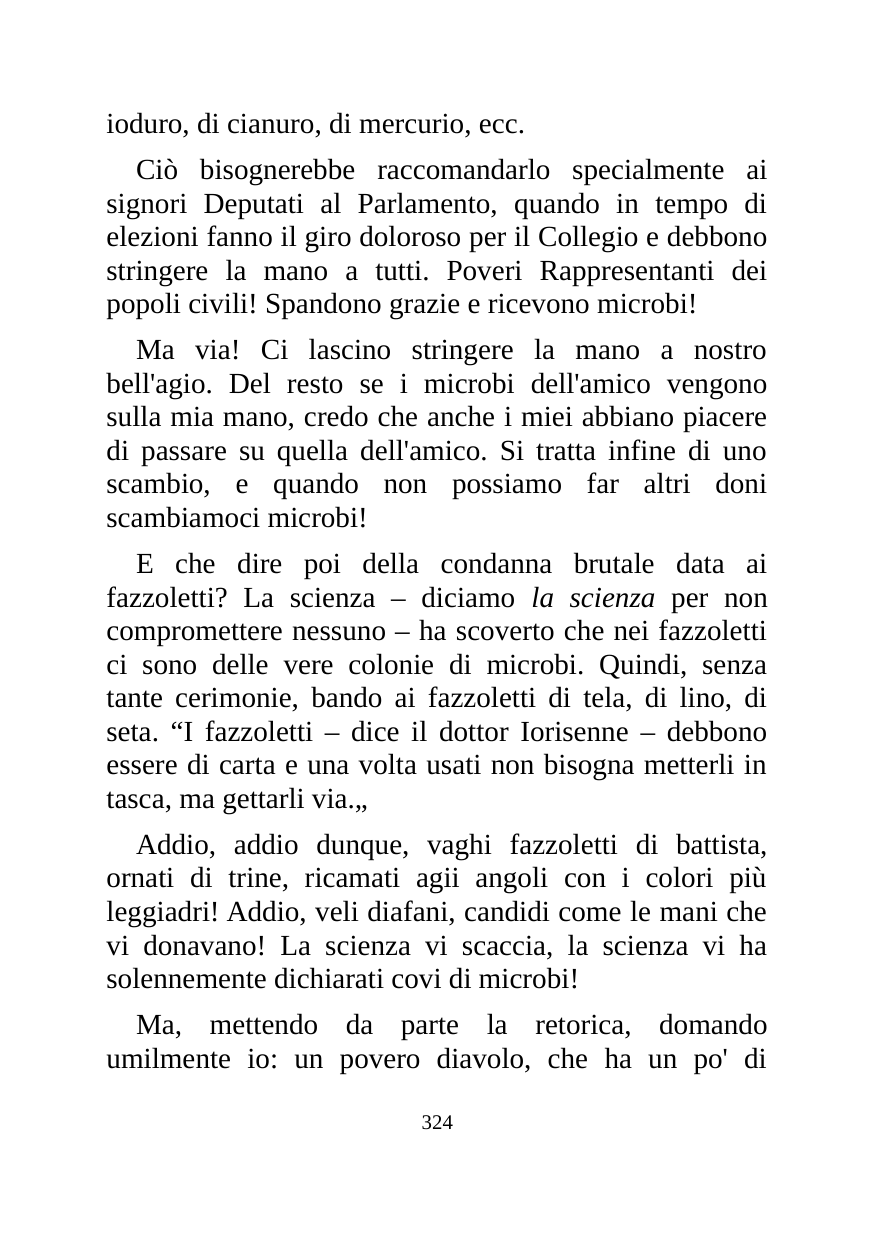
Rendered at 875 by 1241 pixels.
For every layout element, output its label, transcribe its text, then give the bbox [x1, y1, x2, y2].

text Addio, addio dunque, vaghi fazzoletti di battista, ornati di trine, ricamati agii angoli con i colori più leggiadri! Addio, veli diafani, candidi come le mani che vi donavano! La scienza vi scaccia, la scienza vi ha solennemente dichiarati covi di microbi! [106, 827, 768, 995]
text ioduro, di cianuro, di mercurio, ecc. [106, 106, 768, 140]
text Ma, mettendo da parte la retorica, domando umilmente io: un povero diavolo, che ha un po' di [106, 1007, 768, 1074]
text E che dire poi della condanna brutale data ai fazzoletti? La scienza – diciamo la scienza per non compromettere nessuno – ha scoverto che nei fazzoletti ci sono delle vere colonie di microbi. Quindi, senza tante cerimonie, bando ai fazzoletti di tela, di lino, di seta. “I fazzoletti – dice il dottor Iorisenne – debbono essere di carta e una volta usati non bisogna metterli in tasca, ma gettarli via.„ [106, 546, 768, 814]
text Ciò bisognerebbe raccomandarlo specialmente ai signori Deputati al Parlamento, quando in tempo di elezioni fanno il giro doloroso per il Collegio e debbono stringere la mano a tutti. Poveri Rappresentanti dei popoli civili! Spandono grazie e ricevono microbi! [106, 152, 768, 320]
text Ma via! Ci lascino stringere la mano a nostro bell'agio. Del resto se i microbi dell'amico vengono sulla mia mano, credo che anche i miei abbiano piacere di passare su quella dell'amico. Si tratta infine di uno scambio, e quando non possiamo far altri doni scambiamoci microbi! [106, 332, 768, 534]
